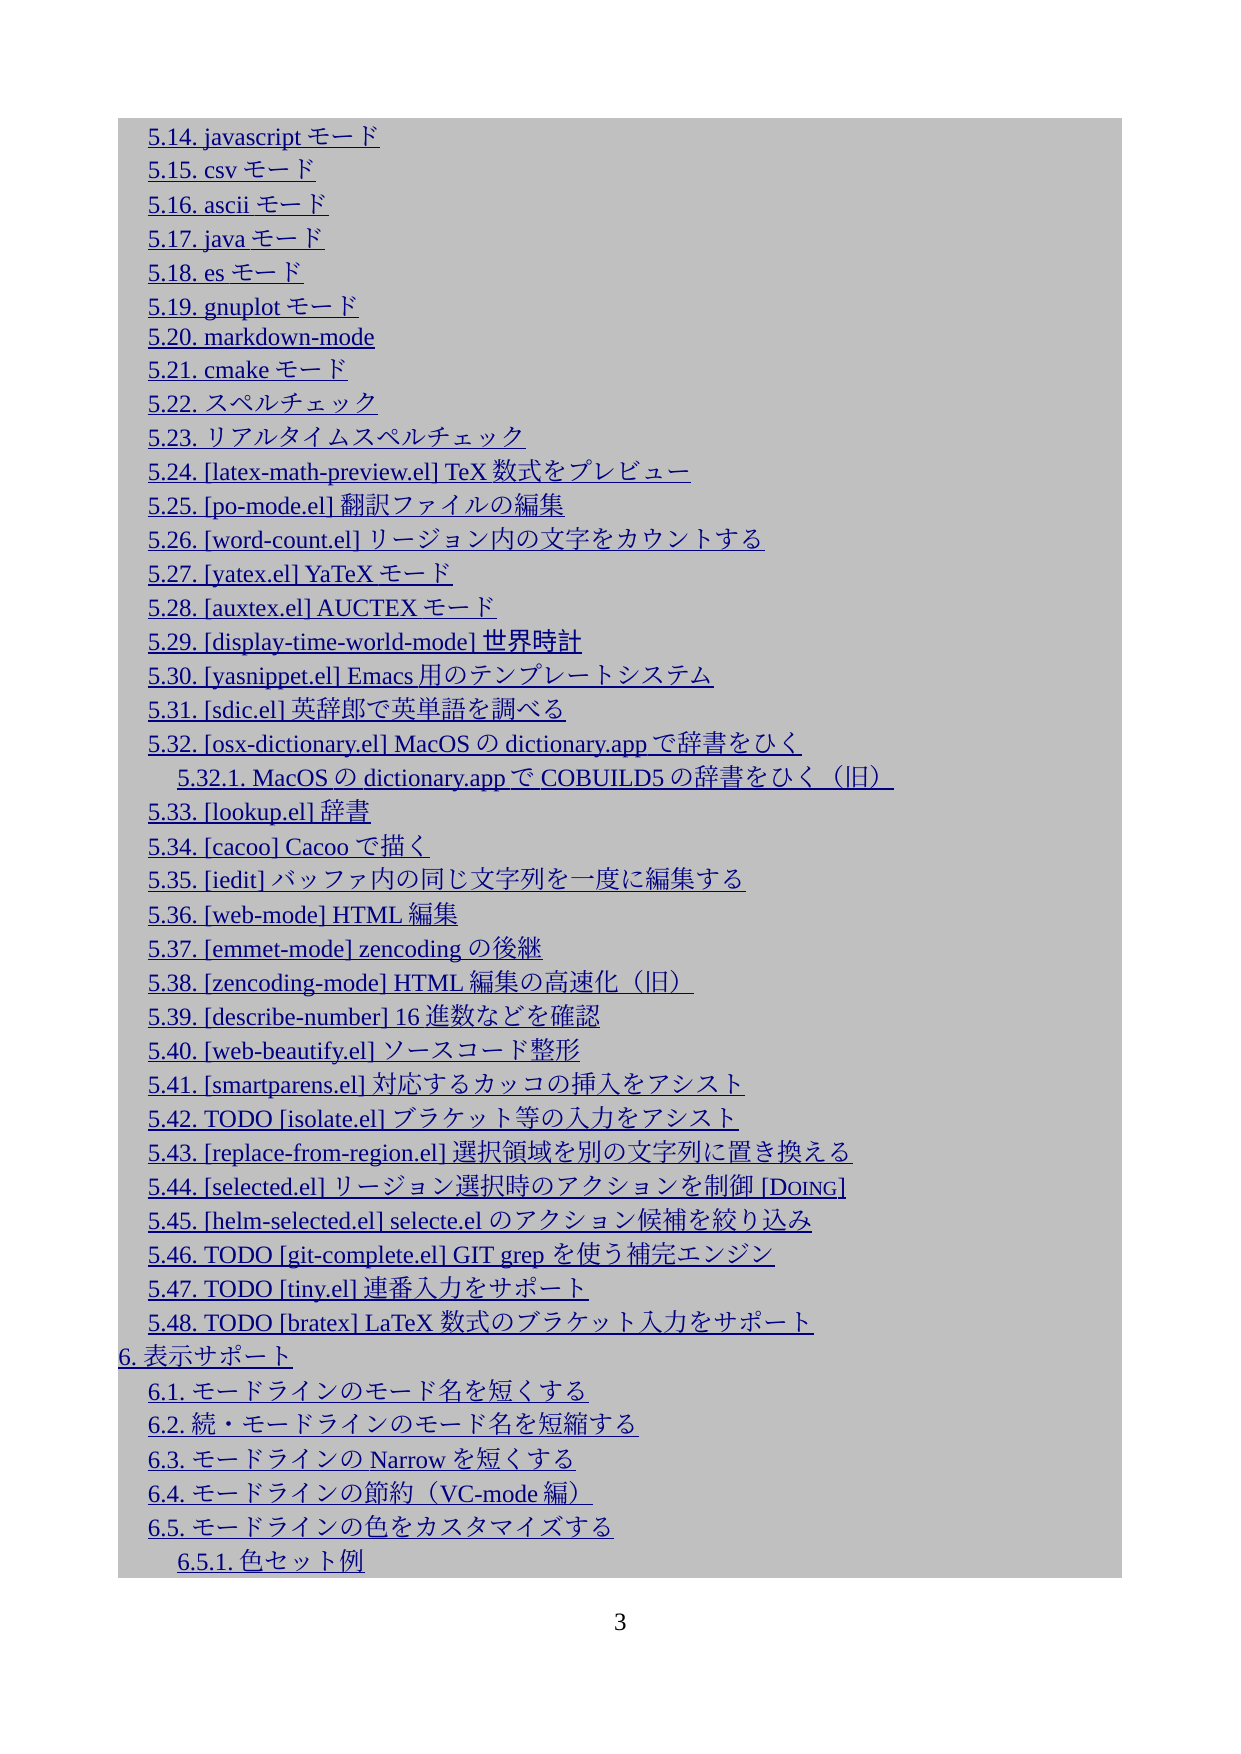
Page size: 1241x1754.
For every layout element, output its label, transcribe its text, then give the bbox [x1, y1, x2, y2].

text 5.17. javaモード [148, 220, 1122, 254]
text 5.35. [iedit] バッファ内の同じ文字列を一度に編集する [148, 862, 1122, 896]
text 5.29. [display-time-world-mode] 世界時計 [148, 624, 1122, 658]
text 5.19. gnuplotモード [148, 288, 1122, 322]
text 5.39. [describe-number] 16進数などを確認 [148, 998, 1122, 1032]
text 5.30. [yasnippet.el] Emacs用のテンプレートシステム [148, 658, 1122, 692]
text 5.31. [sdic.el] 英辞郎で英単語を調べる [148, 692, 1122, 726]
text 5.45. [helm-selected.el] selecte.el のアクション候補を絞り込み [148, 1203, 1122, 1237]
text 5.23. リアルタイムスペルチェック [148, 419, 1122, 453]
text 5.20. markdown-mode [148, 322, 1122, 351]
text 5.41. [smartparens.el] 対応するカッコの挿入をアシスト [148, 1067, 1122, 1101]
text 5.18. esモード [148, 254, 1122, 288]
text 6.2. 続・モードラインのモード名を短縮する [148, 1407, 1122, 1441]
text 5.38. [zencoding-mode] HTML編集の高速化（旧） [148, 964, 1122, 998]
text 6.1. モードラインのモード名を短くする [148, 1373, 1122, 1407]
text 6.5. モードラインの色をカスタマイズする [148, 1509, 1122, 1543]
text 5.32. [osx-dictionary.el] MacOSのdictionary.appで辞書をひく [148, 726, 1122, 760]
text 6.4. モードラインの節約（VC-mode編） [148, 1475, 1122, 1509]
text 6.5.1. 色セット例 [177, 1543, 1122, 1577]
text 5.42. TODO [isolate.el] ブラケット等の入力をアシスト [148, 1101, 1122, 1135]
text 5.47. TODO [tiny.el] 連番入力をサポート [148, 1271, 1122, 1305]
text 5.14. javascriptモード [148, 118, 1122, 152]
text 5.28. [auxtex.el] AUCTEXモード [148, 590, 1122, 624]
text 5.33. [lookup.el] 辞書 [148, 794, 1122, 828]
text 5.37. [emmet-mode] zencoding の後継 [148, 930, 1122, 964]
text 5.36. [web-mode] HTML編集 [148, 896, 1122, 930]
text 5.44. [selected.el] リージョン選択時のアクションを制御 [Doing] [148, 1169, 1122, 1203]
text 5.27. [yatex.el] YaTeXモード [148, 556, 1122, 590]
text 5.16. asciiモード [148, 186, 1122, 220]
text 6.3. モードラインのNarrowを短くする [148, 1441, 1122, 1475]
text 5.25. [po-mode.el] 翻訳ファイルの編集 [148, 487, 1122, 522]
text 6. 表示サポート [118, 1339, 1122, 1373]
text 5.32.1. MacOSのdictionary.appでCOBUILD5の辞書をひく（旧） [177, 760, 1122, 794]
text 5.34. [cacoo] Cacoo で描く [148, 828, 1122, 862]
text 5.43. [replace-from-region.el] 選択領域を別の文字列に置き換える [148, 1135, 1122, 1169]
text 5.21. cmakeモード [148, 351, 1122, 385]
text 5.22. スペルチェック [148, 385, 1122, 419]
text 5.24. [latex-math-preview.el] TeX数式をプレビュー [148, 453, 1122, 487]
text 5.48. TODO [bratex] LaTeX 数式のブラケット入力をサポート [148, 1305, 1122, 1339]
text 5.40. [web-beautify.el] ソースコード整形 [148, 1032, 1122, 1067]
text 5.26. [word-count.el] リージョン内の文字をカウントする [148, 522, 1122, 556]
text 5.46. TODO [git-complete.el] GIT grep を使う補完エンジン [148, 1237, 1122, 1271]
text 5.15. csvモード [148, 152, 1122, 186]
